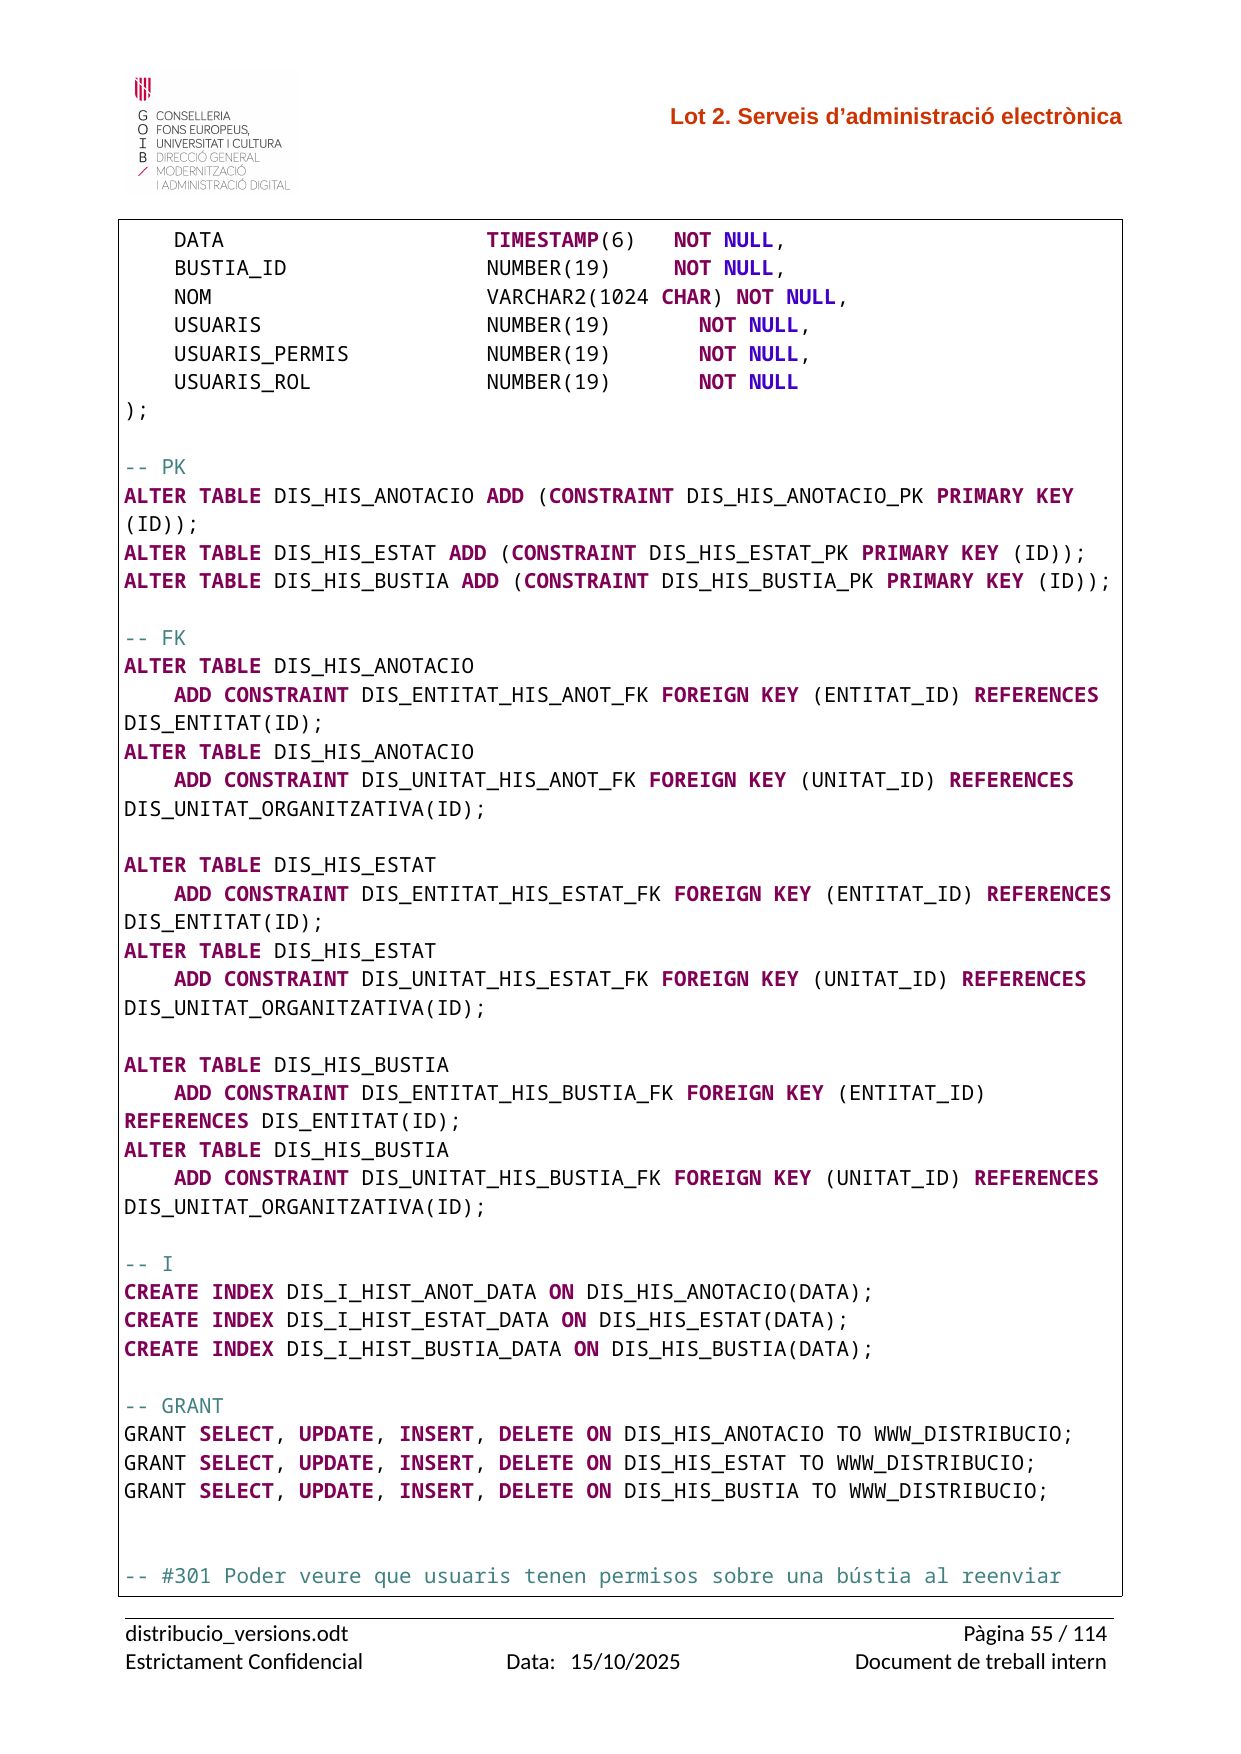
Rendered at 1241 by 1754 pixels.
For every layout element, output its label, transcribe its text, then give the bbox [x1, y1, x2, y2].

picture [126, 70, 299, 197]
table_header DATA TIMESTAMP(6) NOT NULL, BUSTIA_ID NUMBER(19) NOT NULL, NOM VARCHAR2(1024 CHAR) NOT NULL, USUARIS NUMBER(19) NOT NULL, USUARIS_PERMIS NUMBER(19) NOT NULL, USUARIS_ROL NUMBER(19) NOT NULL ); -- PK ALTER TABLE DIS_HIS_ANOTACIO ADD (CONSTRAINT DIS_HIS_ANOTACIO_PK PRIMARY KEY (ID)); ALTER TABLE DIS_HIS_ESTAT ADD (CONSTRAINT DIS_HIS_ESTAT_PK PRIMARY KEY (ID)); ALTER TABLE DIS_HIS_BUSTIA ADD (CONSTRAINT DIS_HIS_BUSTIA_PK PRIMARY KEY (ID)); -- FK ALTER TABLE DIS_HIS_ANOTACIO ADD CONSTRAINT DIS_ENTITAT_HIS_ANOT_FK FOREIGN KEY (ENTITAT_ID) REFERENCES DIS_ENTITAT(ID); ALTER TABLE DIS_HIS_ANOTACIO ADD CONSTRAINT DIS_UNITAT_HIS_ANOT_FK FOREIGN KEY (UNITAT_ID) REFERENCES DIS_UNITAT_ORGANITZATIVA(ID); ALTER TABLE DIS_HIS_ESTAT ADD CONSTRAINT DIS_ENTITAT_HIS_ESTAT_FK FOREIGN KEY (ENTITAT_ID) REFERENCES DIS_ENTITAT(ID); ALTER TABLE DIS_HIS_ESTAT ADD CONSTRAINT DIS_UNITAT_HIS_ESTAT_FK FOREIGN KEY (UNITAT_ID) REFERENCES DIS_UNITAT_ORGANITZATIVA(ID); ALTER TABLE DIS_HIS_BUSTIA ADD CONSTRAINT DIS_ENTITAT_HIS_BUSTIA_FK FOREIGN KEY (ENTITAT_ID) REFERENCES DIS_ENTITAT(ID); ALTER TABLE DIS_HIS_BUSTIA ADD CONSTRAINT DIS_UNITAT_HIS_BUSTIA_FK FOREIGN KEY (UNITAT_ID) REFERENCES DIS_UNITAT_ORGANITZATIVA(ID); -- I CREATE INDEX DIS_I_HIST_ANOT_DATA ON DIS_HIS_ANOTACIO(DATA); CREATE INDEX DIS_I_HIST_ESTAT_DATA ON DIS_HIS_ESTAT(DATA); CREATE INDEX DIS_I_HIST_BUSTIA_DATA ON DIS_HIS_BUSTIA(DATA); -- GRANT GRANT SELECT, UPDATE, INSERT, DELETE ON DIS_HIS_ANOTACIO TO WWW_DISTRIBUCIO; GRANT SELECT, UPDATE, INSERT, DELETE ON DIS_HIS_ESTAT TO WWW_DISTRIBUCIO; GRANT SELECT, UPDATE, INSERT, DELETE ON DIS_HIS_BUSTIA TO WWW_DISTRIBUCIO; -- #301 Poder veure que usuaris tenen permisos sobre una bústia al reenviar [119, 220, 1122, 1596]
